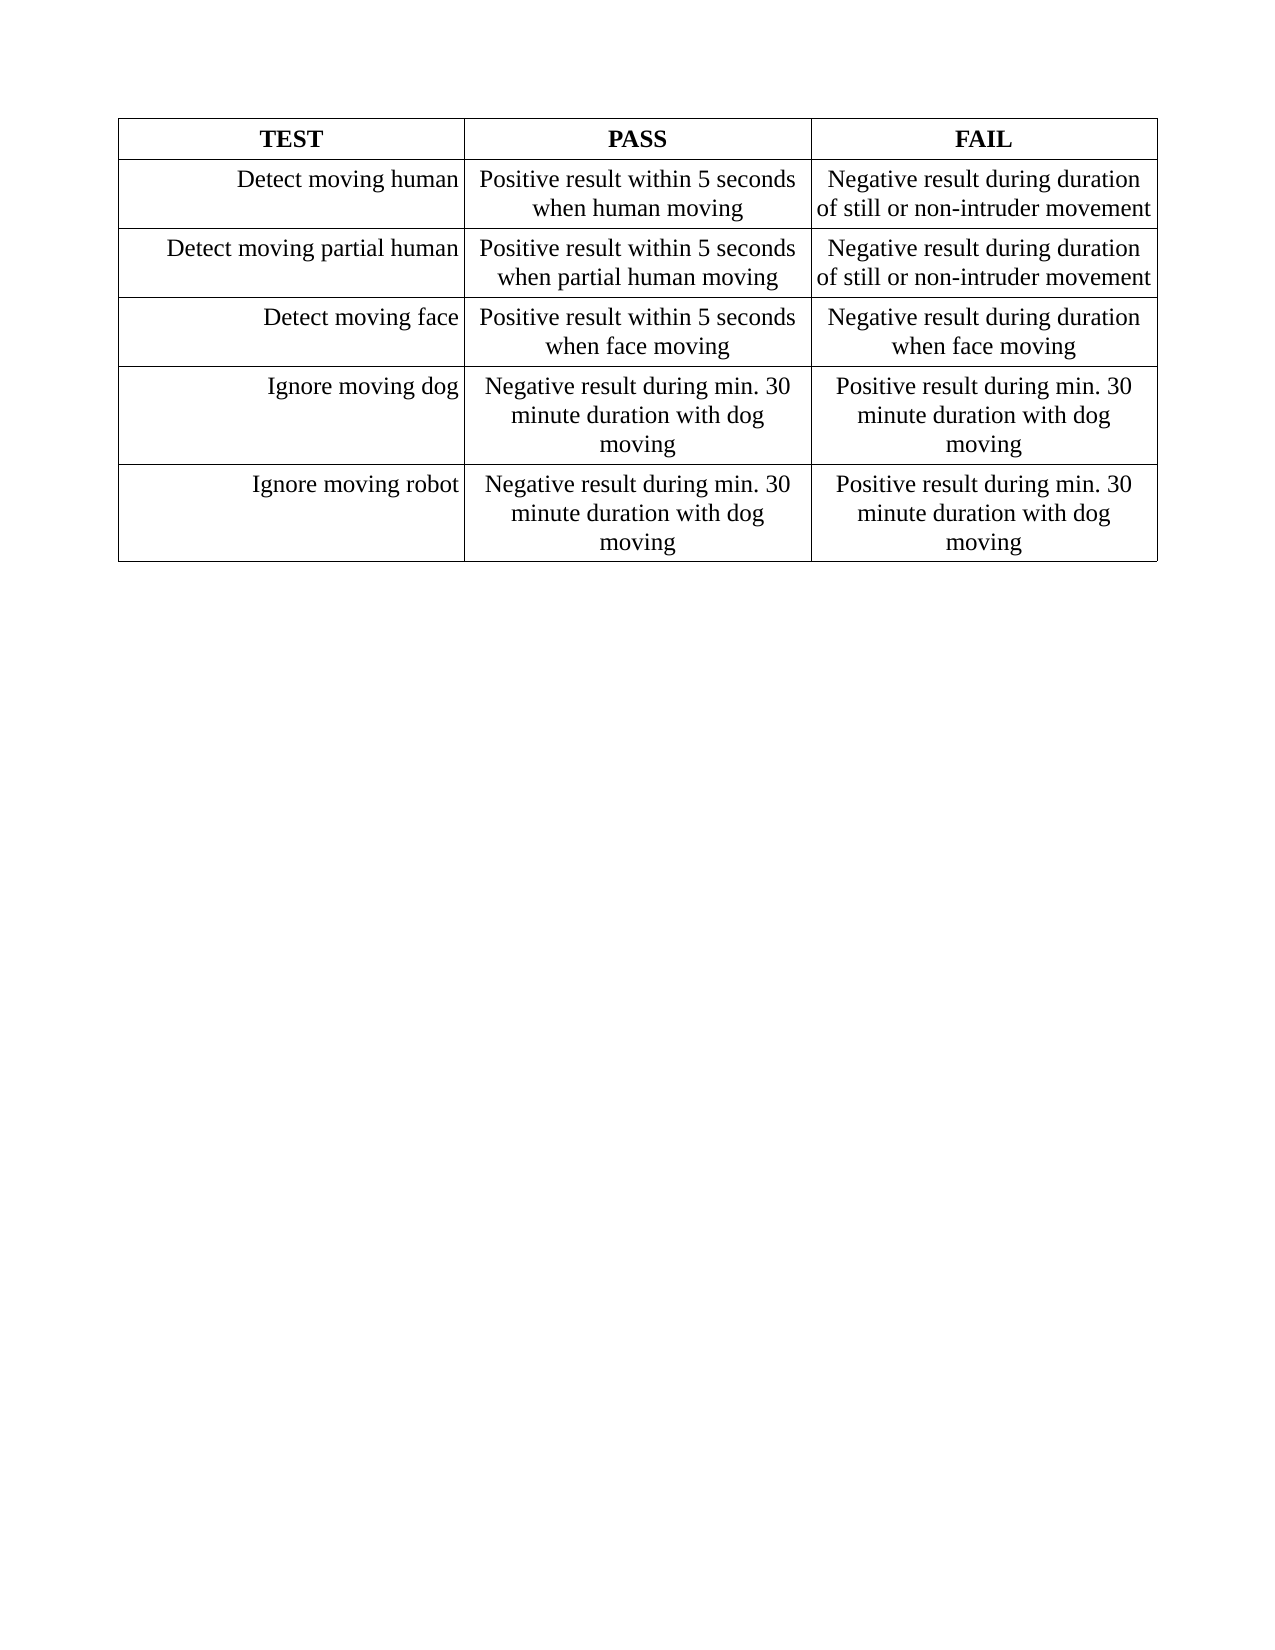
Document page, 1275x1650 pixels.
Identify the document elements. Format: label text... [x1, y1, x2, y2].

table_header FAIL [812, 119, 1157, 158]
table_cell Detect moving human [119, 160, 464, 227]
table_cell Positive result within 5 seconds when partial human moving [465, 229, 811, 297]
table_cell Detect moving face [119, 298, 464, 366]
table_cell Negative result during min. 30 minute duration with dog moving [465, 367, 811, 463]
table_cell Positive result during min. 30 minute duration with dog moving [812, 367, 1157, 463]
table_cell Negative result during duration of still or non-intruder movement [812, 160, 1157, 227]
table_cell Ignore moving robot [119, 465, 464, 561]
table_cell Detect moving partial human [119, 229, 464, 297]
table_header TEST [119, 119, 464, 158]
table_cell Positive result during min. 30 minute duration with dog moving [812, 465, 1157, 561]
table_cell Negative result during duration of still or non-intruder movement [812, 229, 1157, 297]
table_cell Negative result during min. 30 minute duration with dog moving [465, 465, 811, 561]
table_header PASS [465, 119, 811, 158]
table_cell Ignore moving dog [119, 367, 464, 463]
table_cell Negative result during duration when face moving [812, 298, 1157, 366]
table_cell Positive result within 5 seconds when face moving [465, 298, 811, 366]
table_cell Positive result within 5 seconds when human moving [465, 160, 811, 227]
